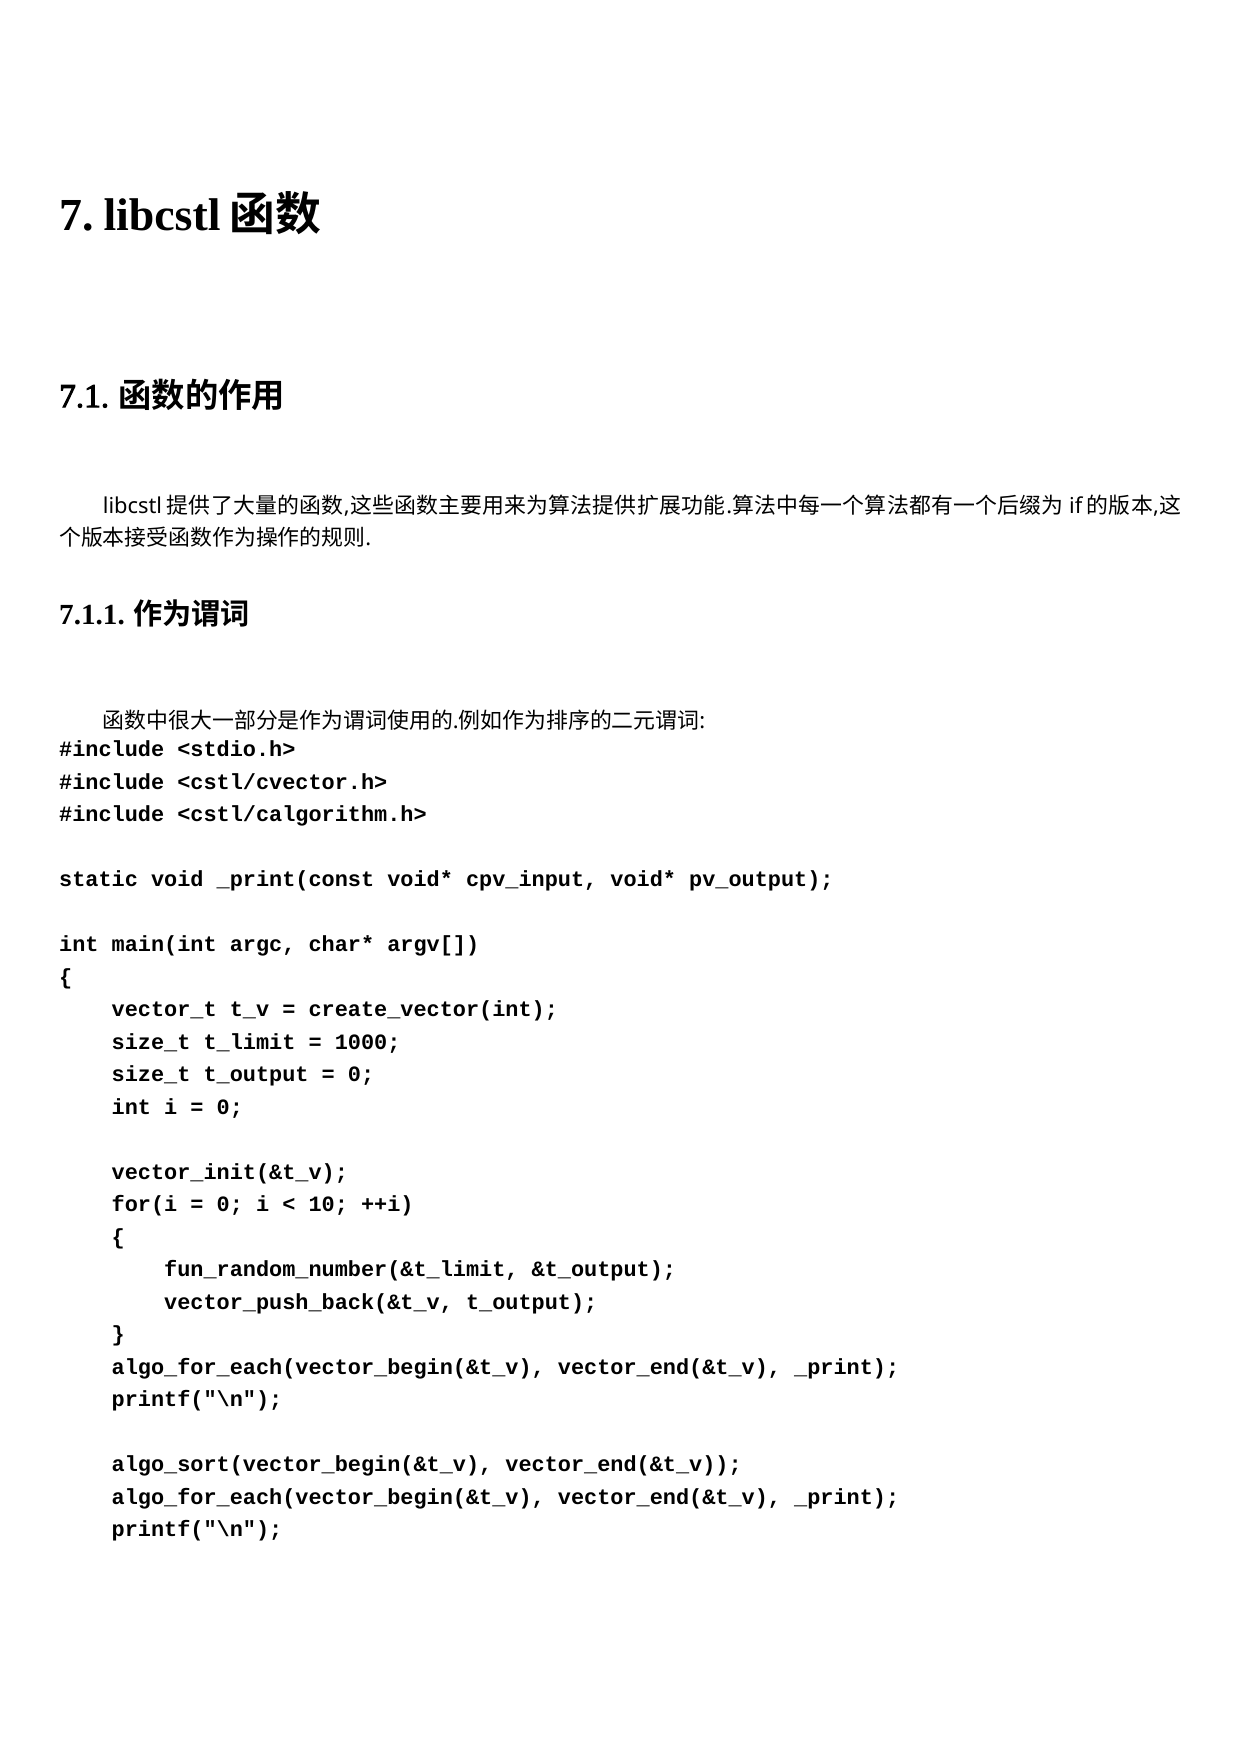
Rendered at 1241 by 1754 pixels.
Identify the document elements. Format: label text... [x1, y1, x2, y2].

text algo_for_each(vector_begin(&t_v), vector_end(&t_v), _print); [59, 1352, 1181, 1385]
text size_t t_limit = 1000; [59, 1027, 1181, 1060]
text int i = 0; [59, 1092, 1181, 1125]
text for(i = 0; i < 10; ++i) [59, 1190, 1181, 1222]
text vector_init(&t_v); [59, 1157, 1181, 1190]
text libcstl提供了大量的函数,这些函数主要用来为算法提供扩展功能.算法中每一个算法都有一个后缀为if的版本,这个版本接受函数作为操作的规则. [59, 487, 1181, 552]
subtitle libcstl函数 [59, 162, 1181, 259]
text 函数中很大一部分是作为谓词使用的.例如作为排序的二元谓词: [59, 702, 1181, 735]
text size_t t_output = 0; [59, 1060, 1181, 1092]
text vector_push_back(&t_v, t_output); [59, 1287, 1181, 1320]
text algo_for_each(vector_begin(&t_v), vector_end(&t_v), _print); [59, 1482, 1181, 1515]
subtitle 函数的作用 [59, 360, 1181, 425]
text vector_t t_v = create_vector(int); [59, 995, 1181, 1027]
text algo_sort(vector_begin(&t_v), vector_end(&t_v)); [59, 1450, 1181, 1482]
text fun_random_number(&t_limit, &t_output); [59, 1255, 1181, 1287]
text printf("\n"); [59, 1385, 1181, 1417]
text int main(int argc, char* argv[]) [59, 930, 1181, 962]
text } [59, 1320, 1181, 1352]
text { [59, 962, 1181, 995]
subtitle 作为谓词 [59, 579, 1181, 644]
text #include <cstl/calgorithm.h> [59, 800, 1181, 832]
text static void _print(const void* cpv_input, void* pv_output); [59, 865, 1181, 897]
text #include <cstl/cvector.h> [59, 767, 1181, 800]
text { [59, 1222, 1181, 1255]
text printf("\n"); [59, 1515, 1181, 1547]
text #include <stdio.h> [59, 735, 1181, 767]
